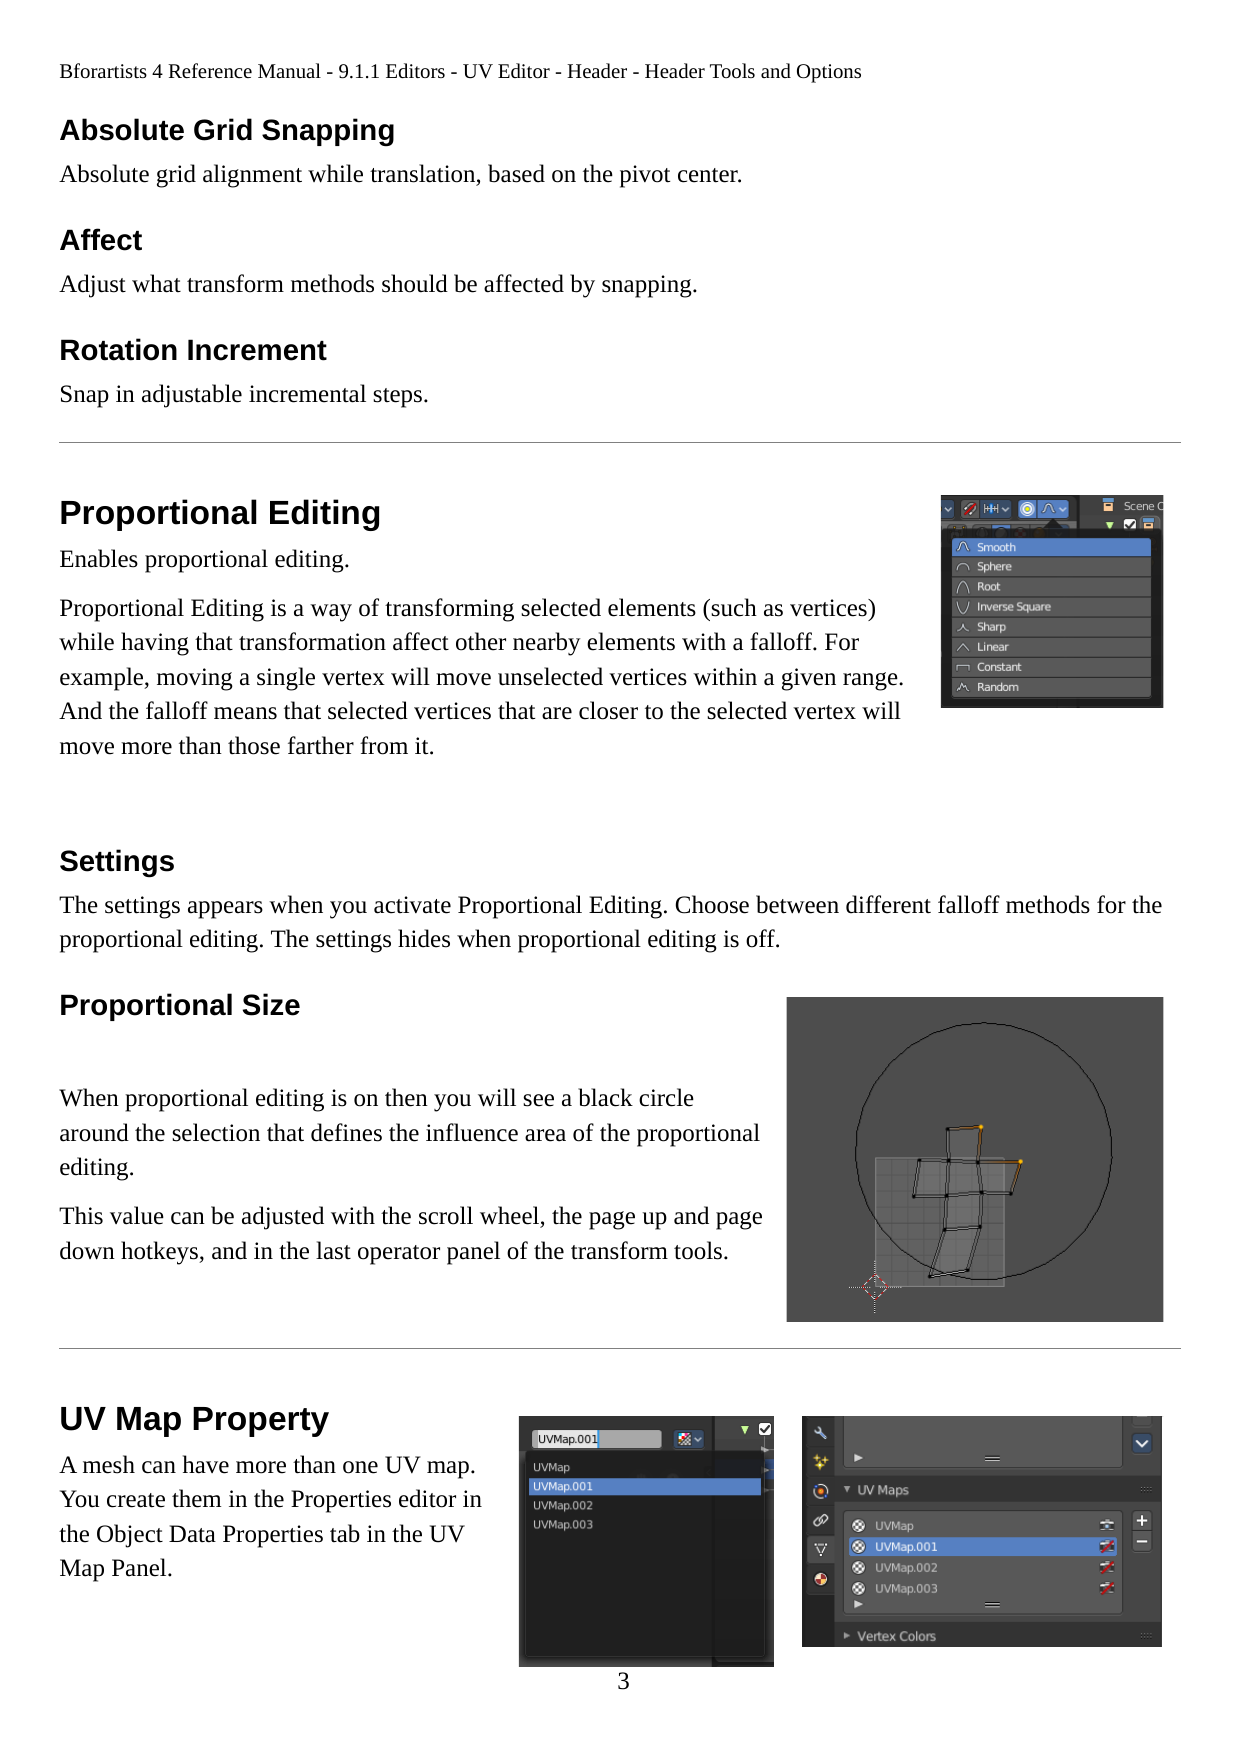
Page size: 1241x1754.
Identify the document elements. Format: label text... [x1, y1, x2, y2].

subtitle Affect [59, 222, 1181, 256]
picture [786, 997, 1164, 1322]
text A mesh can have more than one UV map. You create them in the Properties editor in the Object Data Properties tab in the UV Map Panel. [59, 1450, 518, 1582]
text This value can be adjusted with the scroll wheel, the page up and page down hotkeys, and in the last operator panel of the transform tools. [59, 1201, 786, 1264]
subtitle UV Map Property [59, 1399, 1181, 1437]
text Enables proportional editing. [59, 544, 940, 573]
text Absolute grid alignment while translation, based on the pivot center. [59, 159, 1181, 188]
text When proportional editing is on then you will see a black circle around the selection that defines the influence area of the proportional editing. [59, 1083, 786, 1181]
subtitle Absolute Grid Snapping [59, 113, 1181, 146]
picture [940, 495, 1164, 708]
picture [802, 1416, 1164, 1647]
text Proportional Editing is a way of transforming selected elements (such as vertices) while having that transformation affect other nearby elements with a falloff. For example, moving a single vertex will move unselected vertices within a given range. And the falloff means that selected vertices that are closer to the selected vertex will move more than those farther from it. [59, 593, 1181, 759]
text Adjust what transform methods should be affected by snapping. [59, 269, 1181, 297]
subtitle Rotation Increment [59, 332, 1181, 366]
text The settings appears when you activate Proportional Editing. Choose between different falloff methods for the proportional editing. The settings hides when proportional editing is off. [59, 890, 1181, 953]
subtitle Proportional Editing [59, 493, 1181, 531]
text Snap in adjustable incremental steps. [59, 379, 1181, 407]
text [774, 1450, 802, 1582]
subtitle Proportional Size [59, 988, 1181, 1022]
picture [518, 1416, 774, 1667]
subtitle Settings [59, 843, 1181, 877]
